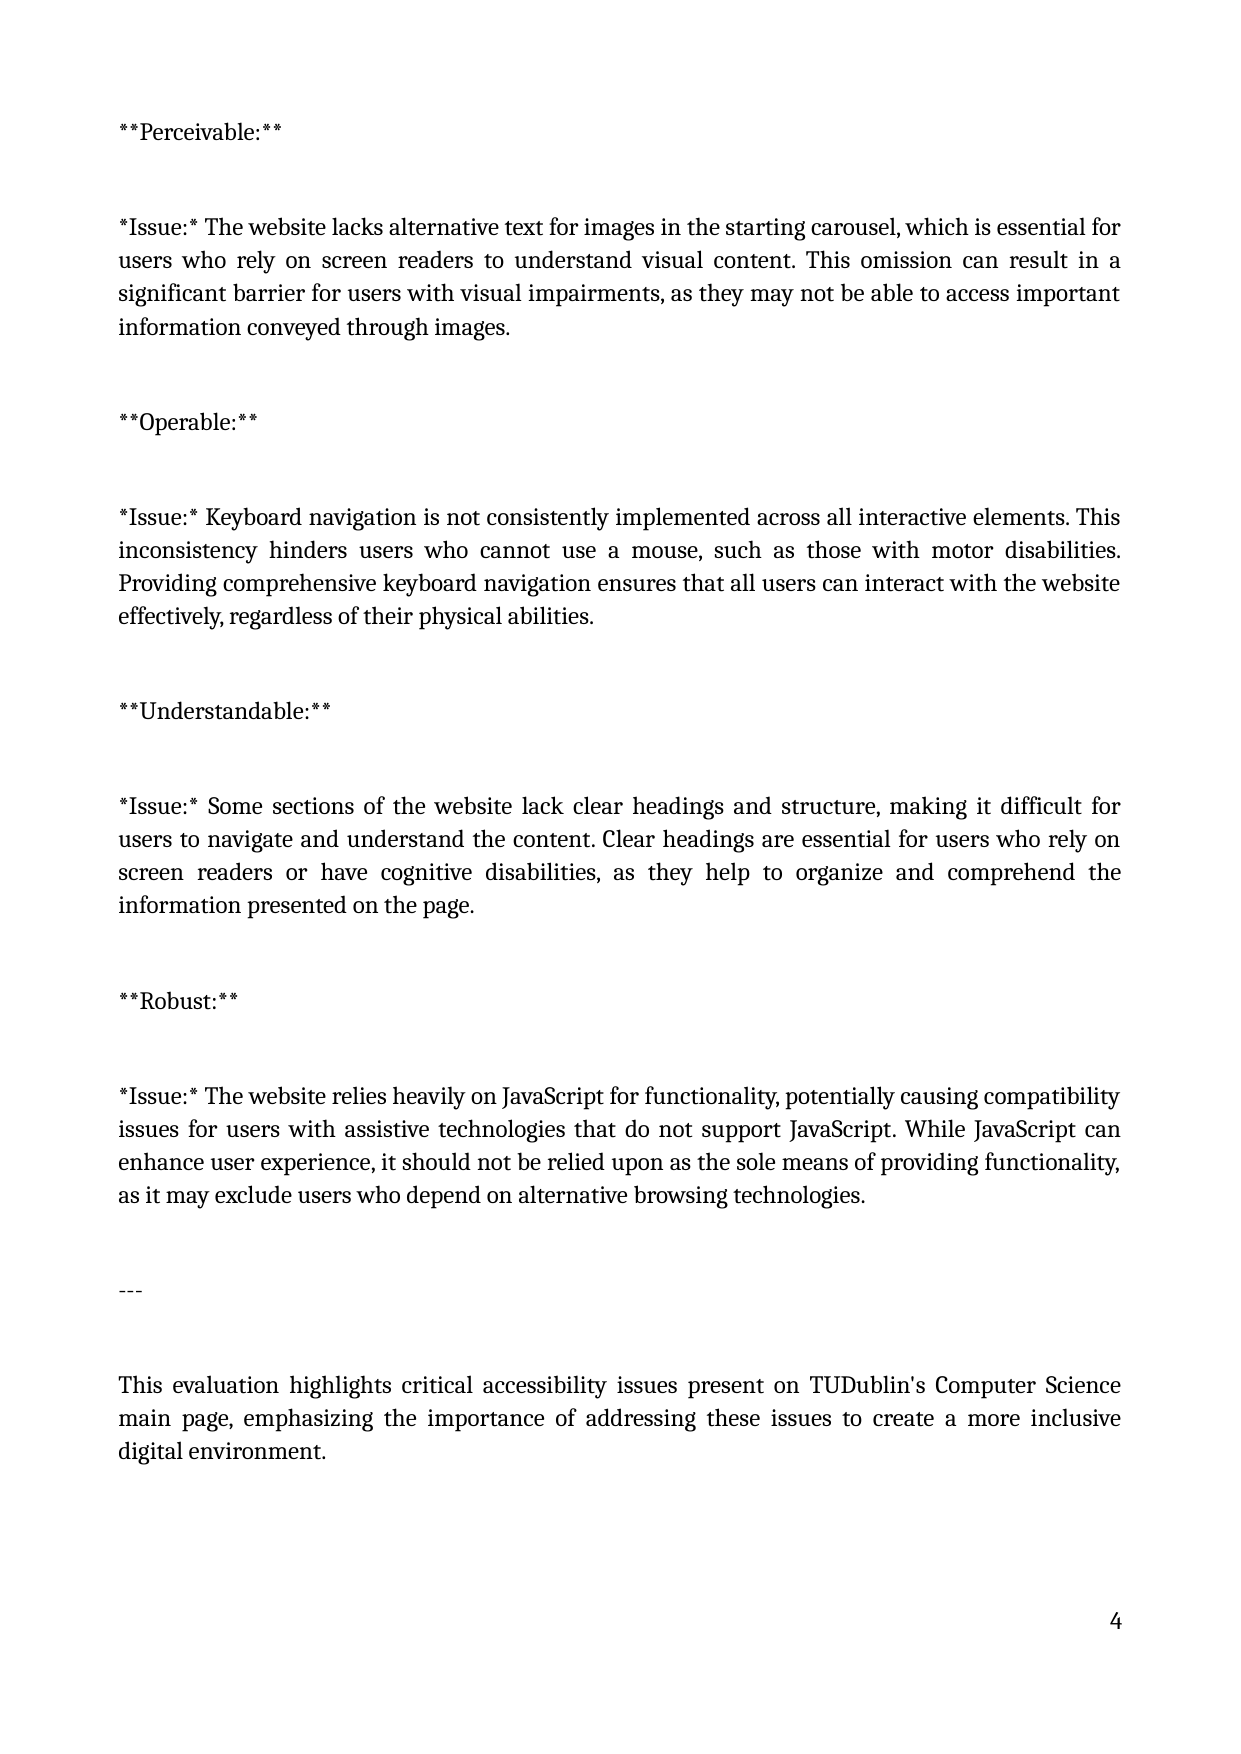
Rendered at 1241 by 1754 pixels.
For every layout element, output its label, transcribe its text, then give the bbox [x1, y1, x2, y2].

text --- [118, 1276, 1122, 1305]
text **Robust:** [118, 987, 1122, 1015]
text *Issue:* Keyboard navigation is not consistently implemented across all interactive elements. This inconsistency hinders users who cannot use a mouse, such as those with motor disabilities. Providing comprehensive keyboard navigation ensures that all users can interact with the website effectively, regardless of their physical abilities. [118, 503, 1122, 631]
text This evaluation highlights critical accessibility issues present on TUDublin's Computer Science main page, emphasizing the importance of addressing these issues to create a more inclusive digital environment. [118, 1371, 1122, 1466]
text **Understandable:** [118, 697, 1122, 726]
text **Operable:** [118, 408, 1122, 436]
text *Issue:* The website relies heavily on JavaScript for functionality, potentially causing compatibility issues for users with assistive technologies that do not support JavaScript. While JavaScript can enhance user experience, it should not be relied upon as the sole means of providing functionality, as it may exclude users who depend on alternative browsing technologies. [118, 1082, 1122, 1209]
text *Issue:* The website lacks alternative text for images in the starting carousel, which is essential for users who rely on screen readers to understand visual content. This omission can result in a significant barrier for users with visual impairments, as they may not be able to access important information conveyed through images. [118, 213, 1122, 341]
text *Issue:* Some sections of the website lack clear headings and structure, making it difficult for users to navigate and understand the content. Clear headings are essential for users who rely on screen readers or have cognitive disabilities, as they help to organize and comprehend the information presented on the page. [118, 792, 1122, 920]
text **Perceivable:** [118, 118, 1122, 147]
